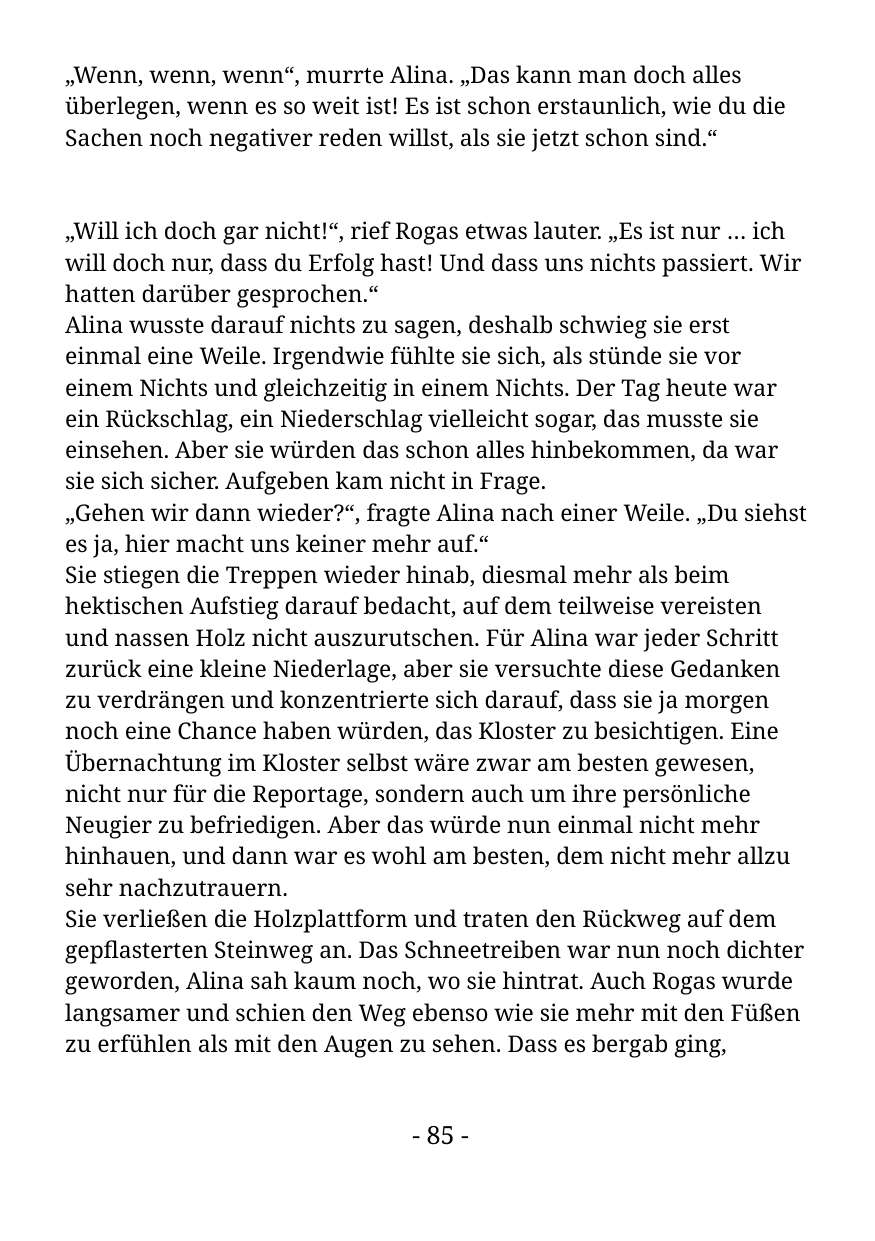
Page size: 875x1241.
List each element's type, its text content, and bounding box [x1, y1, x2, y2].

text Sie verließen die Holzplattform und traten den Rückweg auf dem gepflasterten Steinweg an. Das Schneetreiben war nun noch dichter geworden, Alina sah kaum noch, wo sie hintrat. Auch Rogas wurde langsamer und schien den Weg ebenso wie sie mehr mit den Füßen zu erfühlen als mit den Augen zu sehen. Dass es bergab ging, [65, 903, 809, 1059]
text Sie stiegen die Treppen wieder hinab, diesmal mehr als beim hektischen Aufstieg darauf bedacht, auf dem teilweise vereisten und nassen Holz nicht auszurutschen. Für Alina war jeder Schritt zurück eine kleine Niederlage, aber sie versuchte diese Gedanken zu verdrängen und konzentrierte sich darauf, dass sie ja morgen noch eine Chance haben würden, das Kloster zu besichtigen. Eine Übernachtung im Kloster selbst wäre zwar am besten gewesen, nicht nur für die Reportage, sondern auch um ihre persönliche Neugier zu befriedigen. Aber das würde nun einmal nicht mehr hinhauen, und dann war es wohl am besten, dem nicht mehr allzu sehr nachzutrauern. [65, 559, 809, 903]
text „Wenn, wenn, wenn“, murrte Alina. „Das kann man doch alles überlegen, wenn es so weit ist! Es ist schon erstaunlich, wie du die Sachen noch negativer reden willst, als sie jetzt schon sind.“ [65, 59, 809, 153]
text „Will ich doch gar nicht!“, rief Rogas etwas lauter. „Es ist nur … ich will doch nur, dass du Erfolg hast! Und dass uns nichts passiert. Wir hatten darüber gesprochen.“ [65, 215, 809, 309]
text Alina wusste darauf nichts zu sagen, deshalb schwieg sie erst einmal eine Weile. Irgendwie fühlte sie sich, als stünde sie vor einem Nichts und gleichzeitig in einem Nichts. Der Tag heute war ein Rückschlag, ein Niederschlag vielleicht sogar, das musste sie einsehen. Aber sie würden das schon alles hinbekommen, da war sie sich sicher. Aufgeben kam nicht in Frage. [65, 309, 809, 497]
text „Gehen wir dann wieder?“, fragte Alina nach einer Weile. „Du siehst es ja, hier macht uns keiner mehr auf.“ [65, 497, 809, 559]
